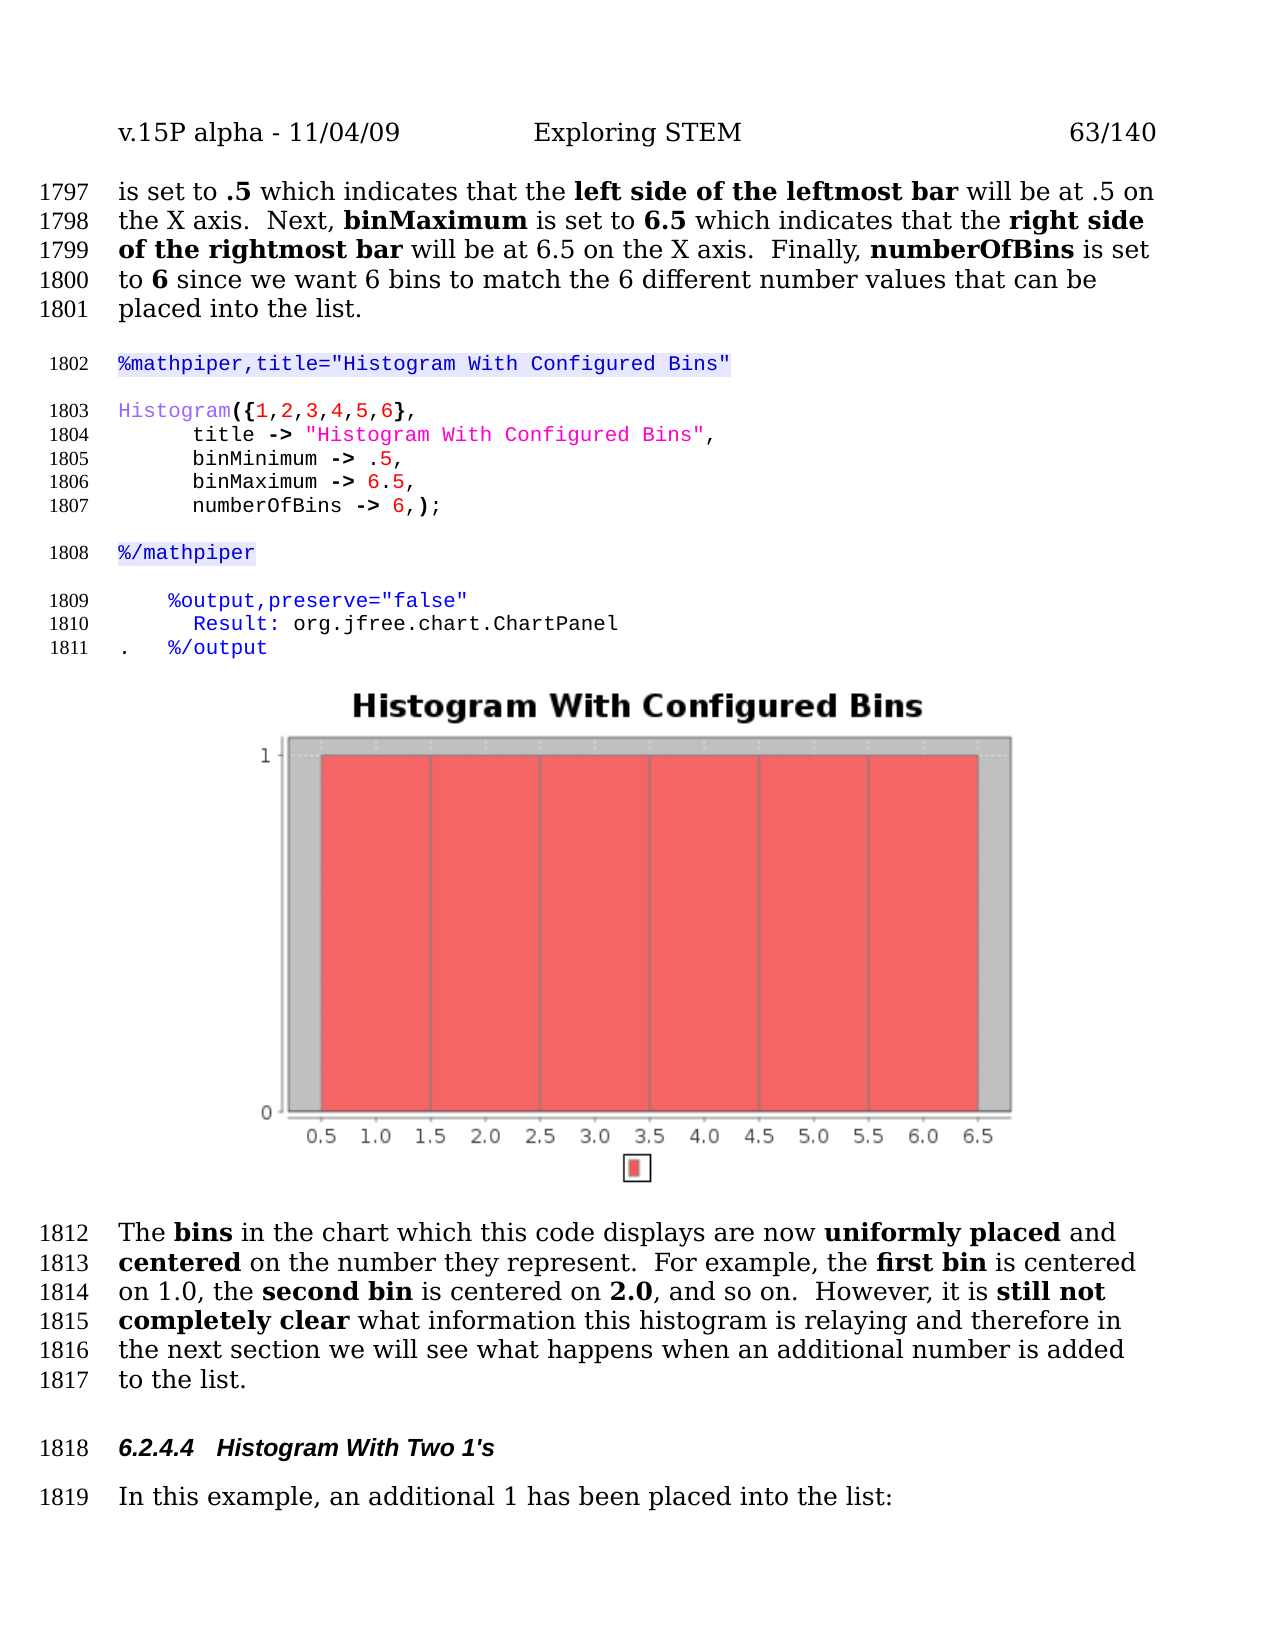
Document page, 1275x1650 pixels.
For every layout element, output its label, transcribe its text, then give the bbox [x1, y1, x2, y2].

text Histogram({1,2,3,4,5,6}, [118, 400, 1157, 424]
text . %/output [118, 637, 1157, 661]
text In this example, an additional 1 has been placed into the list: [118, 1483, 1157, 1512]
text %mathpiper,title="Histogram With Configured Bins" [118, 353, 1157, 377]
text is set to .5 which indicates that the left side of the leftmost bar will be at .5 on the X axis. Next, binMaximum is set to 6.5 which indicates that the right side of the rightmost bar will be at 6.5 on the X axis. Finally, numberOfBins is set to 6 since we want 6 bins to match the 6 different number values that can be placed into the list. [118, 177, 1157, 323]
subtitle Histogram With Two 1's [118, 1433, 1157, 1462]
text The bins in the chart which this code displays are now uniformly placed and centered on the number they represent. For example, the first bin is centered on 1.0, the second bin is centered on 2.0, and so on. However, it is still not completely clear what information this histogram is relaying and therefore in the next section we will see what happens when an additional number is added to the list. [118, 1218, 1157, 1394]
text binMaximum -> 6.5, [118, 471, 1157, 495]
text binMinimum -> .5, [118, 448, 1157, 471]
text %output,preserve="false" [118, 589, 1157, 613]
picture [245, 686, 1030, 1184]
text title -> "Histogram With Configured Bins", [118, 424, 1157, 448]
text Result: org.jfree.chart.ChartPanel [118, 613, 1157, 637]
text numberOfBins -> 6,); [118, 495, 1157, 519]
text %/mathpiper [118, 542, 1157, 566]
